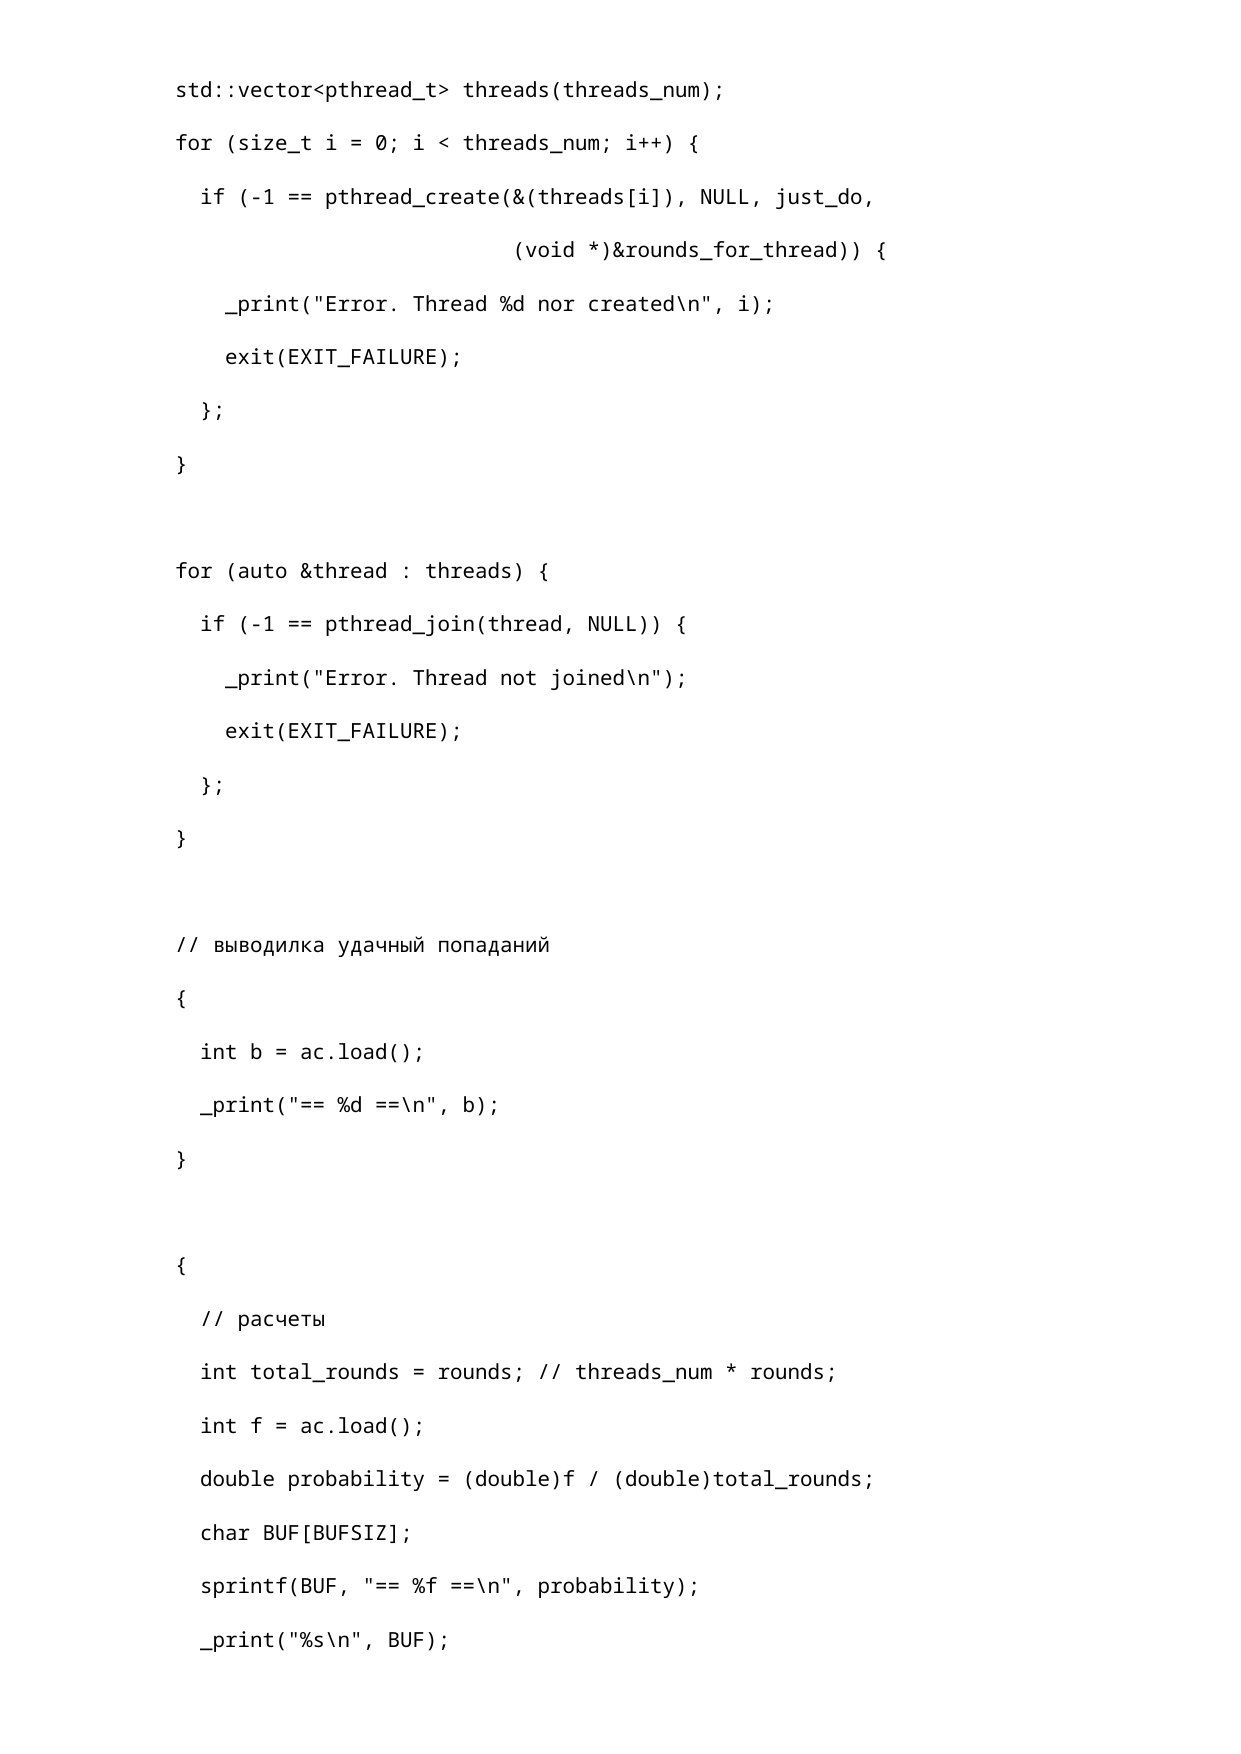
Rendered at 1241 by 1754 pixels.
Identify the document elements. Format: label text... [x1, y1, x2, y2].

text { [150, 1251, 1147, 1279]
text double probability = (double)f / (double)total_rounds; [150, 1464, 1147, 1493]
text int b = ac.load(); [150, 1037, 1147, 1065]
text for (size_t i = 0; i < threads_num; i++) { [150, 128, 1147, 157]
text sprintf(BUF, "== %f ==\n", probability); [150, 1571, 1147, 1600]
text // выводилка удачный попаданий [150, 930, 1147, 958]
text } [150, 449, 1147, 477]
text _print("== %d ==\n", b); [150, 1090, 1147, 1119]
text if (-1 == pthread_create(&(threads[i]), NULL, just_do, [150, 182, 1147, 210]
text char BUF[BUFSIZ]; [150, 1518, 1147, 1546]
text _print("Error. Thread %d nor created\n", i); [150, 289, 1147, 317]
text } [150, 1144, 1147, 1172]
text exit(EXIT_FAILURE); [150, 342, 1147, 371]
text // расчеты [150, 1304, 1147, 1332]
text (void *)&rounds_for_thread)) { [150, 235, 1147, 264]
text int f = ac.load(); [150, 1411, 1147, 1439]
text { [150, 983, 1147, 1012]
text std::vector<pthread_t> threads(threads_num); [150, 75, 1147, 103]
text }; [150, 396, 1147, 424]
text if (-1 == pthread_join(thread, NULL)) { [150, 609, 1147, 638]
text }; [150, 770, 1147, 798]
text } [150, 823, 1147, 852]
text for (auto &thread : threads) { [150, 556, 1147, 584]
text _print("Error. Thread not joined\n"); [150, 663, 1147, 691]
text int total_rounds = rounds; // threads_num * rounds; [150, 1357, 1147, 1386]
text exit(EXIT_FAILURE); [150, 716, 1147, 745]
text _print("%s\n", BUF); [150, 1625, 1147, 1653]
